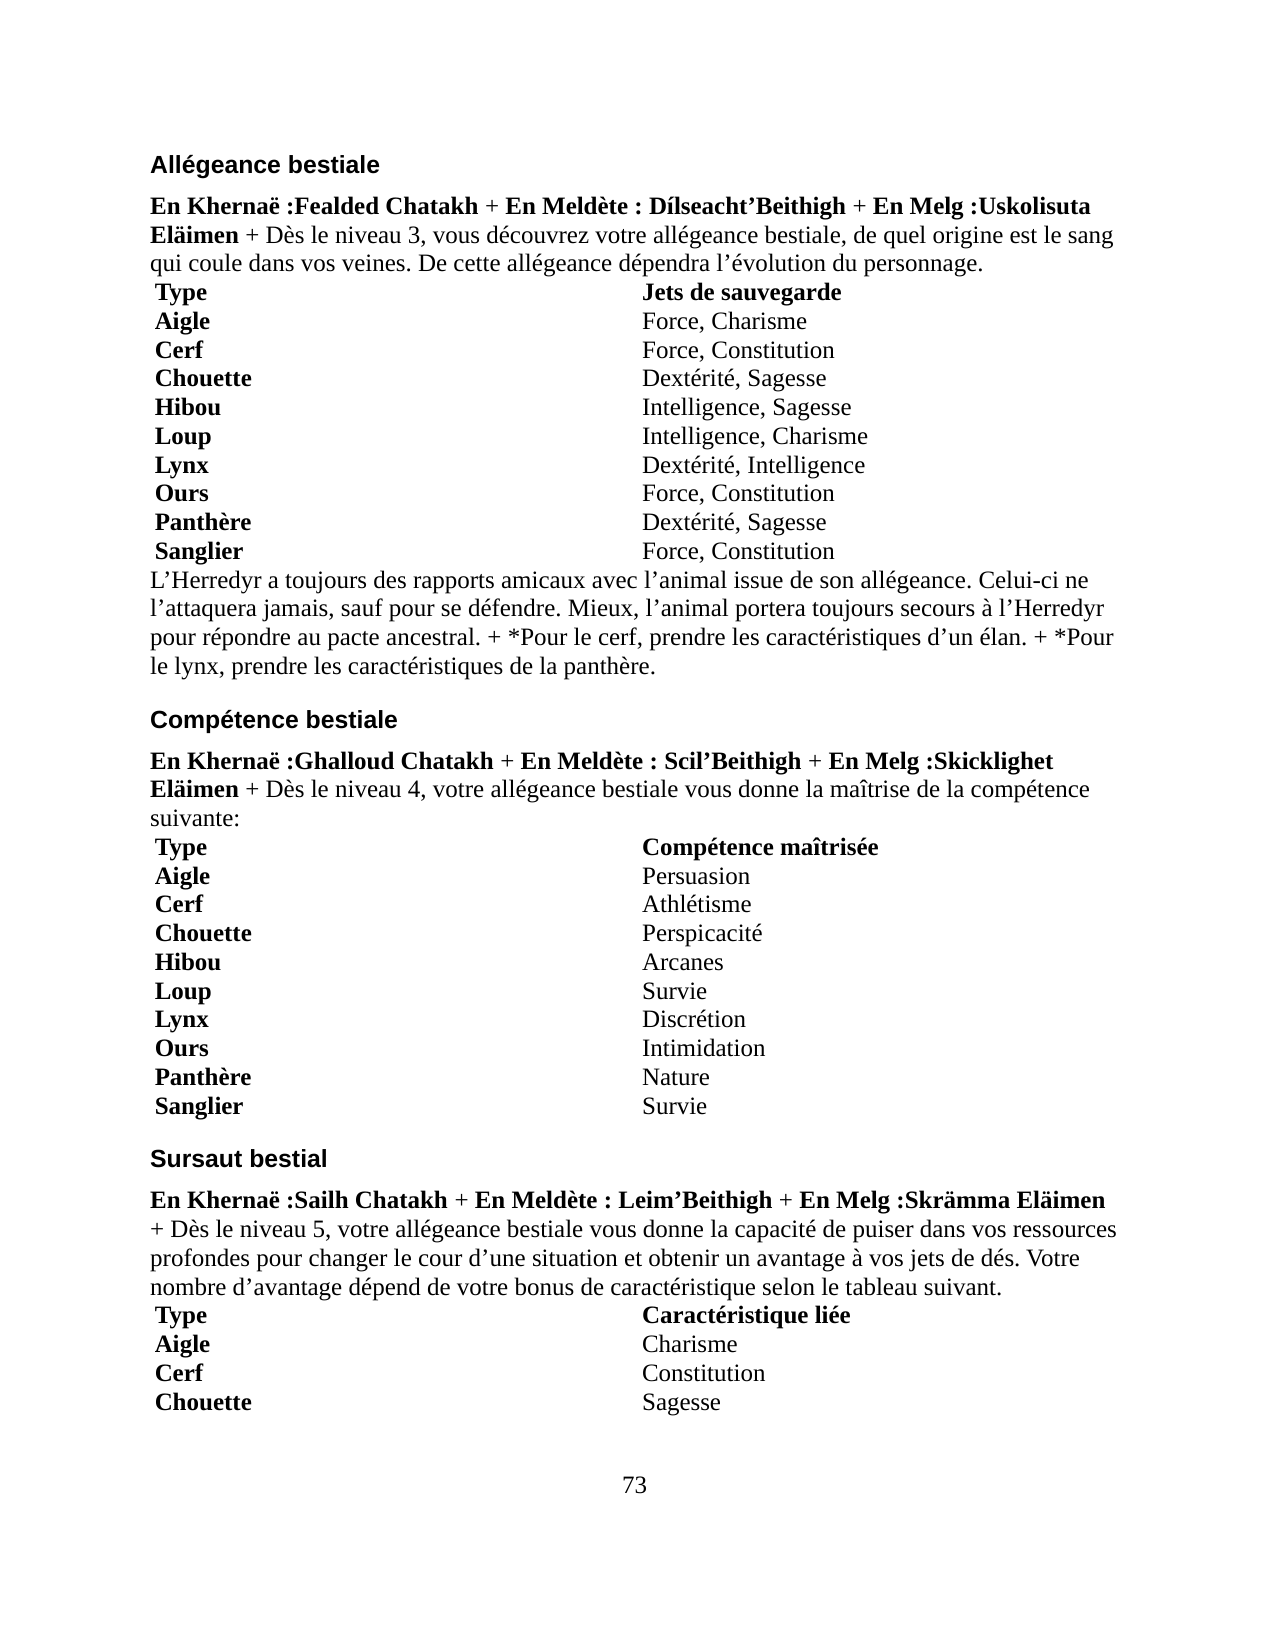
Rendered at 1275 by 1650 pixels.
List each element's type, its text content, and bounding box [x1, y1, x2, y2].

table_cell Intelligence, Charisme [638, 421, 1125, 450]
text En Khernaë :Sailh Chatakh + En Meldète : Leim’Beithigh + En Melg :Skrämma Eläimen + Dès le niveau 5, votre allégeance bestiale vous donne la capacité de puiser dans vos ressources profondes pour changer le cour d’une situation et obtenir un avantage à vos jets de dés. Votre nombre d’avantage dépend de votre bonus de caractéristique selon le tableau suivant. [150, 1186, 1125, 1301]
table_cell Sagesse [638, 1387, 1125, 1416]
table_cell Chouette [150, 364, 637, 392]
table_cell Force, Constitution [638, 335, 1125, 363]
table_cell Nature [638, 1062, 1125, 1091]
table_cell Intelligence, Sagesse [638, 392, 1125, 421]
table_cell Force, Constitution [638, 536, 1125, 565]
table_cell Panthère [150, 507, 637, 536]
table_cell Force, Charisme [638, 306, 1125, 335]
table_cell Hibou [150, 947, 637, 976]
table_cell Dextérité, Sagesse [638, 507, 1125, 536]
subtitle Allégeance bestiale [150, 150, 1125, 178]
table_cell Loup [150, 421, 637, 450]
table_cell Arcanes [638, 947, 1125, 976]
table_cell Dextérité, Intelligence [638, 450, 1125, 478]
table_cell Intimidation [638, 1033, 1125, 1062]
table_header Type [150, 1301, 637, 1329]
table_header Compétence maîtrisée [638, 832, 1125, 861]
table_cell Ours [150, 1033, 637, 1062]
table_cell Constitution [638, 1358, 1125, 1387]
table_cell Cerf [150, 890, 637, 918]
table_cell Force, Constitution [638, 479, 1125, 507]
table_cell Sanglier [150, 1091, 637, 1119]
table_cell Survie [638, 1091, 1125, 1119]
table_header Type [150, 277, 637, 306]
table_cell Loup [150, 976, 637, 1004]
table_cell Chouette [150, 918, 637, 947]
text En Khernaë :Fealded Chatakh + En Meldète : Dílseacht’Beithigh + En Melg :Uskolisuta Eläimen + Dès le niveau 3, vous découvrez votre allégeance bestiale, de quel origine est le sang qui coule dans vos veines. De cette allégeance dépendra l’évolution du personnage. [150, 191, 1125, 277]
table_cell Persuasion [638, 861, 1125, 889]
table_header Jets de sauvegarde [638, 277, 1125, 306]
table_cell Aigle [150, 306, 637, 335]
table_cell Cerf [150, 1358, 637, 1387]
table_cell Hibou [150, 392, 637, 421]
subtitle Compétence bestiale [150, 705, 1125, 733]
table_cell Chouette [150, 1387, 637, 1416]
table_cell Survie [638, 976, 1125, 1004]
table_cell Athlétisme [638, 890, 1125, 918]
table_cell Sanglier [150, 536, 637, 565]
table_cell Ours [150, 479, 637, 507]
table_cell Panthère [150, 1062, 637, 1091]
table_cell Perspicacité [638, 918, 1125, 947]
text En Khernaë :Ghalloud Chatakh + En Meldète : Scil’Beithigh + En Melg :Skicklighet Eläimen + Dès le niveau 4, votre allégeance bestiale vous donne la maîtrise de la compétence suivante: [150, 746, 1125, 832]
table_cell Aigle [150, 1329, 637, 1358]
table_header Caractéristique liée [638, 1301, 1125, 1329]
text L’Herredyr a toujours des rapports amicaux avec l’animal issue de son allégeance. Celui-ci ne l’attaquera jamais, sauf pour se défendre. Mieux, l’animal portera toujours secours à l’Herredyr pour répondre au pacte ancestral. + *Pour le cerf, prendre les caractéristiques d’un élan. + *Pour le lynx, prendre les caractéristiques de la panthère. [150, 565, 1125, 680]
table_header Type [150, 832, 637, 861]
table_cell Dextérité, Sagesse [638, 364, 1125, 392]
table_cell Aigle [150, 861, 637, 889]
subtitle Sursaut bestial [150, 1144, 1125, 1173]
table_cell Lynx [150, 450, 637, 478]
table_cell Charisme [638, 1329, 1125, 1358]
table_cell Lynx [150, 1005, 637, 1033]
table_cell Discrétion [638, 1005, 1125, 1033]
table_cell Cerf [150, 335, 637, 363]
